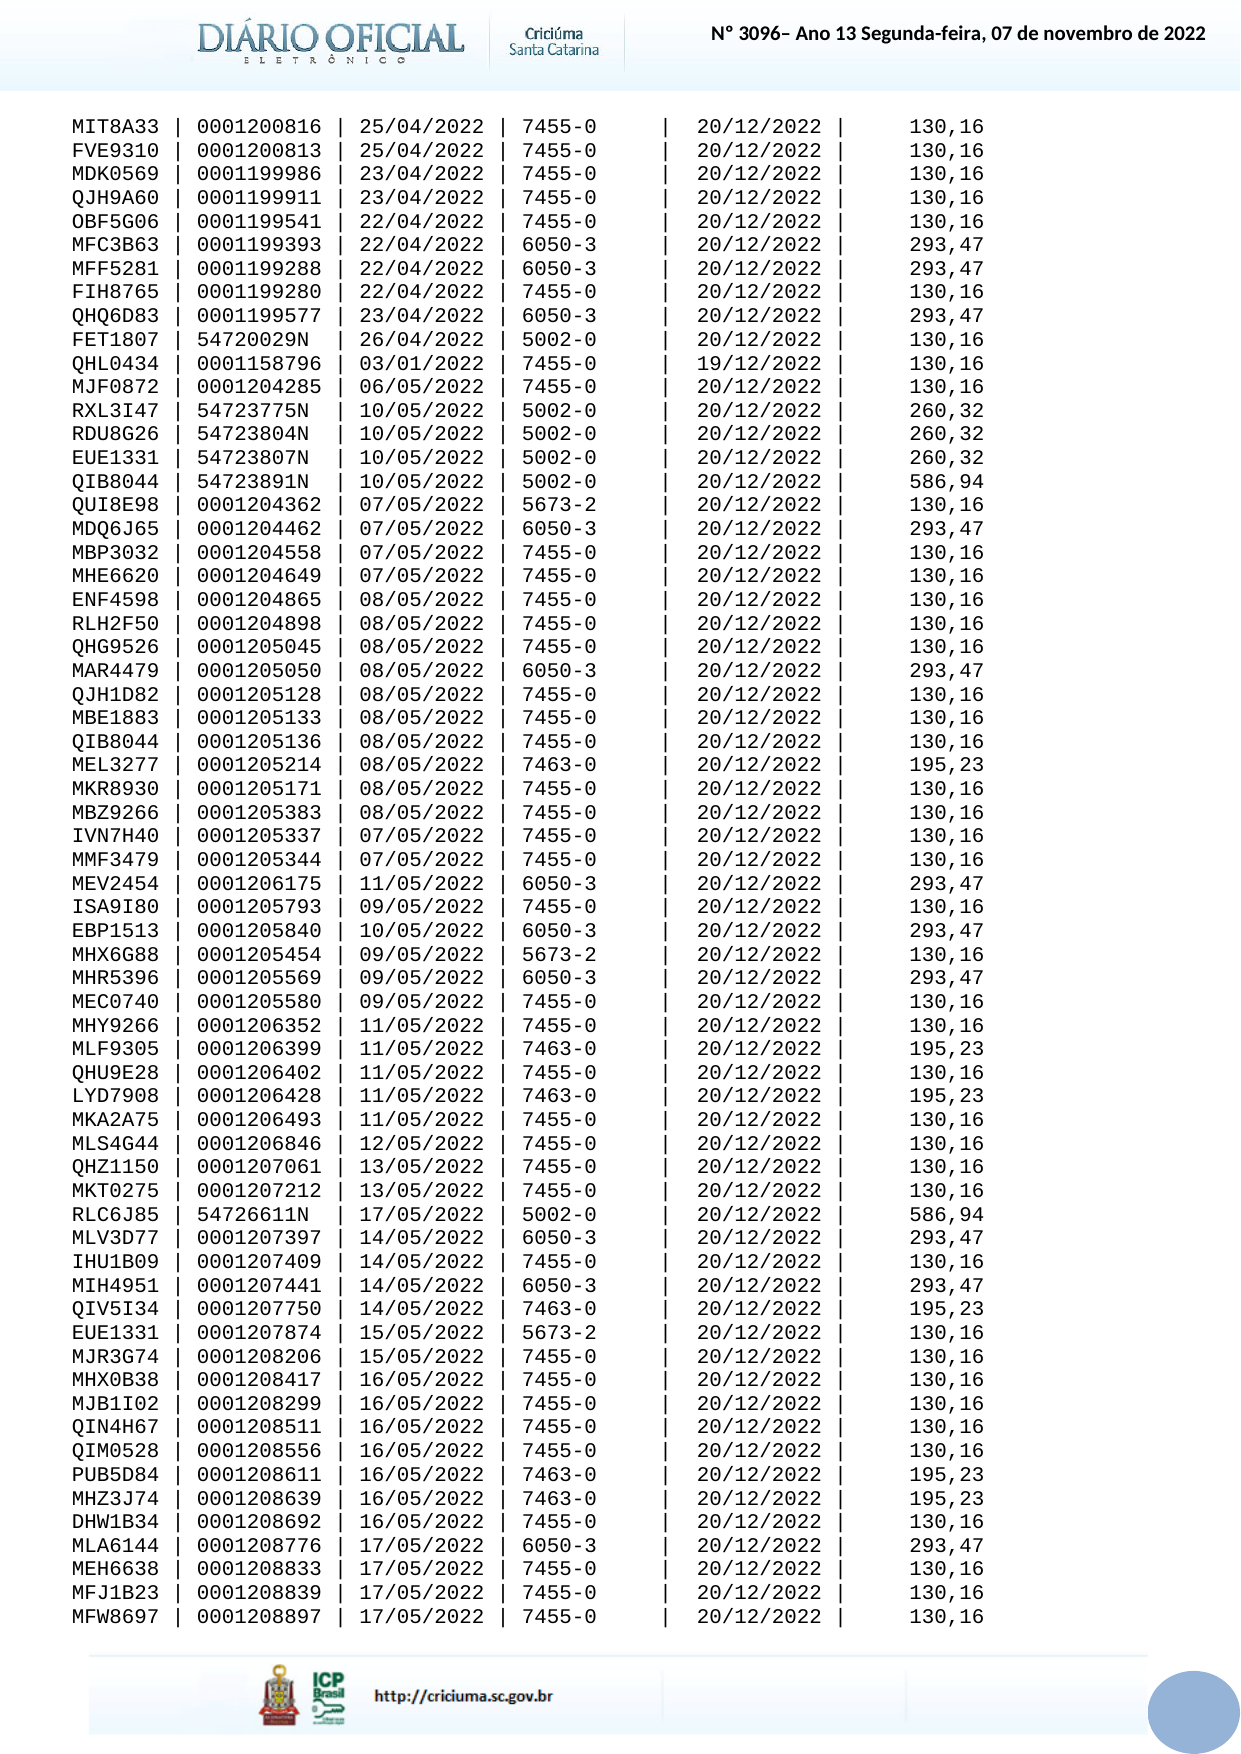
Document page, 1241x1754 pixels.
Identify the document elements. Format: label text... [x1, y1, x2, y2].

text MIT8A33 | 0001200816 | 25/04/2022 | 7455-0 | 20/12/2022 | 130,16 [59, 116, 1167, 140]
text MEL3277 | 0001205214 | 08/05/2022 | 7463-0 | 20/12/2022 | 195,23 [59, 754, 1167, 778]
text QJH9A60 | 0001199911 | 23/04/2022 | 7455-0 | 20/12/2022 | 130,16 [59, 187, 1167, 211]
text MKA2A75 | 0001206493 | 11/05/2022 | 7455-0 | 20/12/2022 | 130,16 [59, 1109, 1167, 1133]
text MBP3032 | 0001204558 | 07/05/2022 | 7455-0 | 20/12/2022 | 130,16 [59, 542, 1167, 565]
text IVN7H40 | 0001205337 | 07/05/2022 | 7455-0 | 20/12/2022 | 130,16 [59, 825, 1167, 849]
text QIV5I34 | 0001207750 | 14/05/2022 | 7463-0 | 20/12/2022 | 195,23 [59, 1298, 1167, 1322]
text MHZ3J74 | 0001208639 | 16/05/2022 | 7463-0 | 20/12/2022 | 195,23 [59, 1487, 1167, 1511]
text MBE1883 | 0001205133 | 08/05/2022 | 7455-0 | 20/12/2022 | 130,16 [59, 707, 1167, 731]
text MKT0275 | 0001207212 | 13/05/2022 | 7455-0 | 20/12/2022 | 130,16 [59, 1180, 1167, 1204]
text FIH8765 | 0001199280 | 22/04/2022 | 7455-0 | 20/12/2022 | 130,16 [59, 282, 1167, 305]
text MHE6620 | 0001204649 | 07/05/2022 | 7455-0 | 20/12/2022 | 130,16 [59, 565, 1167, 589]
text IHU1B09 | 0001207409 | 14/05/2022 | 7455-0 | 20/12/2022 | 130,16 [59, 1251, 1167, 1275]
text MFC3B63 | 0001199393 | 22/04/2022 | 6050-3 | 20/12/2022 | 293,47 [59, 234, 1167, 258]
text DHW1B34 | 0001208692 | 16/05/2022 | 7455-0 | 20/12/2022 | 130,16 [59, 1511, 1167, 1535]
text QIB8044 | 0001205136 | 08/05/2022 | 7455-0 | 20/12/2022 | 130,16 [59, 731, 1167, 754]
text ISA9I80 | 0001205793 | 09/05/2022 | 7455-0 | 20/12/2022 | 130,16 [59, 896, 1167, 920]
text MMF3479 | 0001205344 | 07/05/2022 | 7455-0 | 20/12/2022 | 130,16 [59, 849, 1167, 873]
text QIB8044 | 54723891N | 10/05/2022 | 5002-0 | 20/12/2022 | 586,94 [59, 471, 1167, 494]
text MFF5281 | 0001199288 | 22/04/2022 | 6050-3 | 20/12/2022 | 293,47 [59, 258, 1167, 282]
text QHL0434 | 0001158796 | 03/01/2022 | 7455-0 | 19/12/2022 | 130,16 [59, 352, 1167, 376]
text MLV3D77 | 0001207397 | 14/05/2022 | 6050-3 | 20/12/2022 | 293,47 [59, 1227, 1167, 1251]
text EUE1331 | 0001207874 | 15/05/2022 | 5673-2 | 20/12/2022 | 130,16 [59, 1322, 1167, 1346]
text MJB1I02 | 0001208299 | 16/05/2022 | 7455-0 | 20/12/2022 | 130,16 [59, 1393, 1167, 1417]
text MIH4951 | 0001207441 | 14/05/2022 | 6050-3 | 20/12/2022 | 293,47 [59, 1275, 1167, 1298]
text RDU8G26 | 54723804N | 10/05/2022 | 5002-0 | 20/12/2022 | 260,32 [59, 423, 1167, 447]
text MLA6144 | 0001208776 | 17/05/2022 | 6050-3 | 20/12/2022 | 293,47 [59, 1535, 1167, 1558]
text MDQ6J65 | 0001204462 | 07/05/2022 | 6050-3 | 20/12/2022 | 293,47 [59, 518, 1167, 542]
text MFW8697 | 0001208897 | 17/05/2022 | 7455-0 | 20/12/2022 | 130,16 [59, 1606, 1167, 1629]
text RXL3I47 | 54723775N | 10/05/2022 | 5002-0 | 20/12/2022 | 260,32 [59, 400, 1167, 423]
text ENF4598 | 0001204865 | 08/05/2022 | 7455-0 | 20/12/2022 | 130,16 [59, 589, 1167, 613]
text MEH6638 | 0001208833 | 17/05/2022 | 7455-0 | 20/12/2022 | 130,16 [59, 1558, 1167, 1582]
text MBZ9266 | 0001205383 | 08/05/2022 | 7455-0 | 20/12/2022 | 130,16 [59, 802, 1167, 825]
text QIN4H67 | 0001208511 | 16/05/2022 | 7455-0 | 20/12/2022 | 130,16 [59, 1417, 1167, 1440]
text MHY9266 | 0001206352 | 11/05/2022 | 7455-0 | 20/12/2022 | 130,16 [59, 1014, 1167, 1038]
text LYD7908 | 0001206428 | 11/05/2022 | 7463-0 | 20/12/2022 | 195,23 [59, 1086, 1167, 1109]
text MEV2454 | 0001206175 | 11/05/2022 | 6050-3 | 20/12/2022 | 293,47 [59, 873, 1167, 896]
text MHX0B38 | 0001208417 | 16/05/2022 | 7455-0 | 20/12/2022 | 130,16 [59, 1369, 1167, 1393]
text MLF9305 | 0001206399 | 11/05/2022 | 7463-0 | 20/12/2022 | 195,23 [59, 1038, 1167, 1062]
text MFJ1B23 | 0001208839 | 17/05/2022 | 7455-0 | 20/12/2022 | 130,16 [59, 1582, 1167, 1606]
text MHR5396 | 0001205569 | 09/05/2022 | 6050-3 | 20/12/2022 | 293,47 [59, 967, 1167, 991]
text MKR8930 | 0001205171 | 08/05/2022 | 7455-0 | 20/12/2022 | 130,16 [59, 778, 1167, 802]
text MAR4479 | 0001205050 | 08/05/2022 | 6050-3 | 20/12/2022 | 293,47 [59, 660, 1167, 683]
text OBF5G06 | 0001199541 | 22/04/2022 | 7455-0 | 20/12/2022 | 130,16 [59, 211, 1167, 234]
text QHG9526 | 0001205045 | 08/05/2022 | 7455-0 | 20/12/2022 | 130,16 [59, 636, 1167, 660]
text EUE1331 | 54723807N | 10/05/2022 | 5002-0 | 20/12/2022 | 260,32 [59, 447, 1167, 471]
text QUI8E98 | 0001204362 | 07/05/2022 | 5673-2 | 20/12/2022 | 130,16 [59, 494, 1167, 518]
text MLS4G44 | 0001206846 | 12/05/2022 | 7455-0 | 20/12/2022 | 130,16 [59, 1133, 1167, 1156]
text RLH2F50 | 0001204898 | 08/05/2022 | 7455-0 | 20/12/2022 | 130,16 [59, 613, 1167, 636]
text MDK0569 | 0001199986 | 23/04/2022 | 7455-0 | 20/12/2022 | 130,16 [59, 163, 1167, 187]
text QJH1D82 | 0001205128 | 08/05/2022 | 7455-0 | 20/12/2022 | 130,16 [59, 683, 1167, 707]
text MEC0740 | 0001205580 | 09/05/2022 | 7455-0 | 20/12/2022 | 130,16 [59, 991, 1167, 1014]
text MJF0872 | 0001204285 | 06/05/2022 | 7455-0 | 20/12/2022 | 130,16 [59, 376, 1167, 400]
text QHQ6D83 | 0001199577 | 23/04/2022 | 6050-3 | 20/12/2022 | 293,47 [59, 305, 1167, 329]
text QIM0528 | 0001208556 | 16/05/2022 | 7455-0 | 20/12/2022 | 130,16 [59, 1440, 1167, 1464]
text RLC6J85 | 54726611N | 17/05/2022 | 5002-0 | 20/12/2022 | 586,94 [59, 1204, 1167, 1227]
text MHX6G88 | 0001205454 | 09/05/2022 | 5673-2 | 20/12/2022 | 130,16 [59, 944, 1167, 967]
text MJR3G74 | 0001208206 | 15/05/2022 | 7455-0 | 20/12/2022 | 130,16 [59, 1346, 1167, 1369]
text QHZ1150 | 0001207061 | 13/05/2022 | 7455-0 | 20/12/2022 | 130,16 [59, 1156, 1167, 1180]
text FVE9310 | 0001200813 | 25/04/2022 | 7455-0 | 20/12/2022 | 130,16 [59, 140, 1167, 163]
text QHU9E28 | 0001206402 | 11/05/2022 | 7455-0 | 20/12/2022 | 130,16 [59, 1062, 1167, 1086]
text EBP1513 | 0001205840 | 10/05/2022 | 6050-3 | 20/12/2022 | 293,47 [59, 920, 1167, 944]
text FET1807 | 54720029N | 26/04/2022 | 5002-0 | 20/12/2022 | 130,16 [59, 329, 1167, 352]
text PUB5D84 | 0001208611 | 16/05/2022 | 7463-0 | 20/12/2022 | 195,23 [59, 1464, 1167, 1487]
